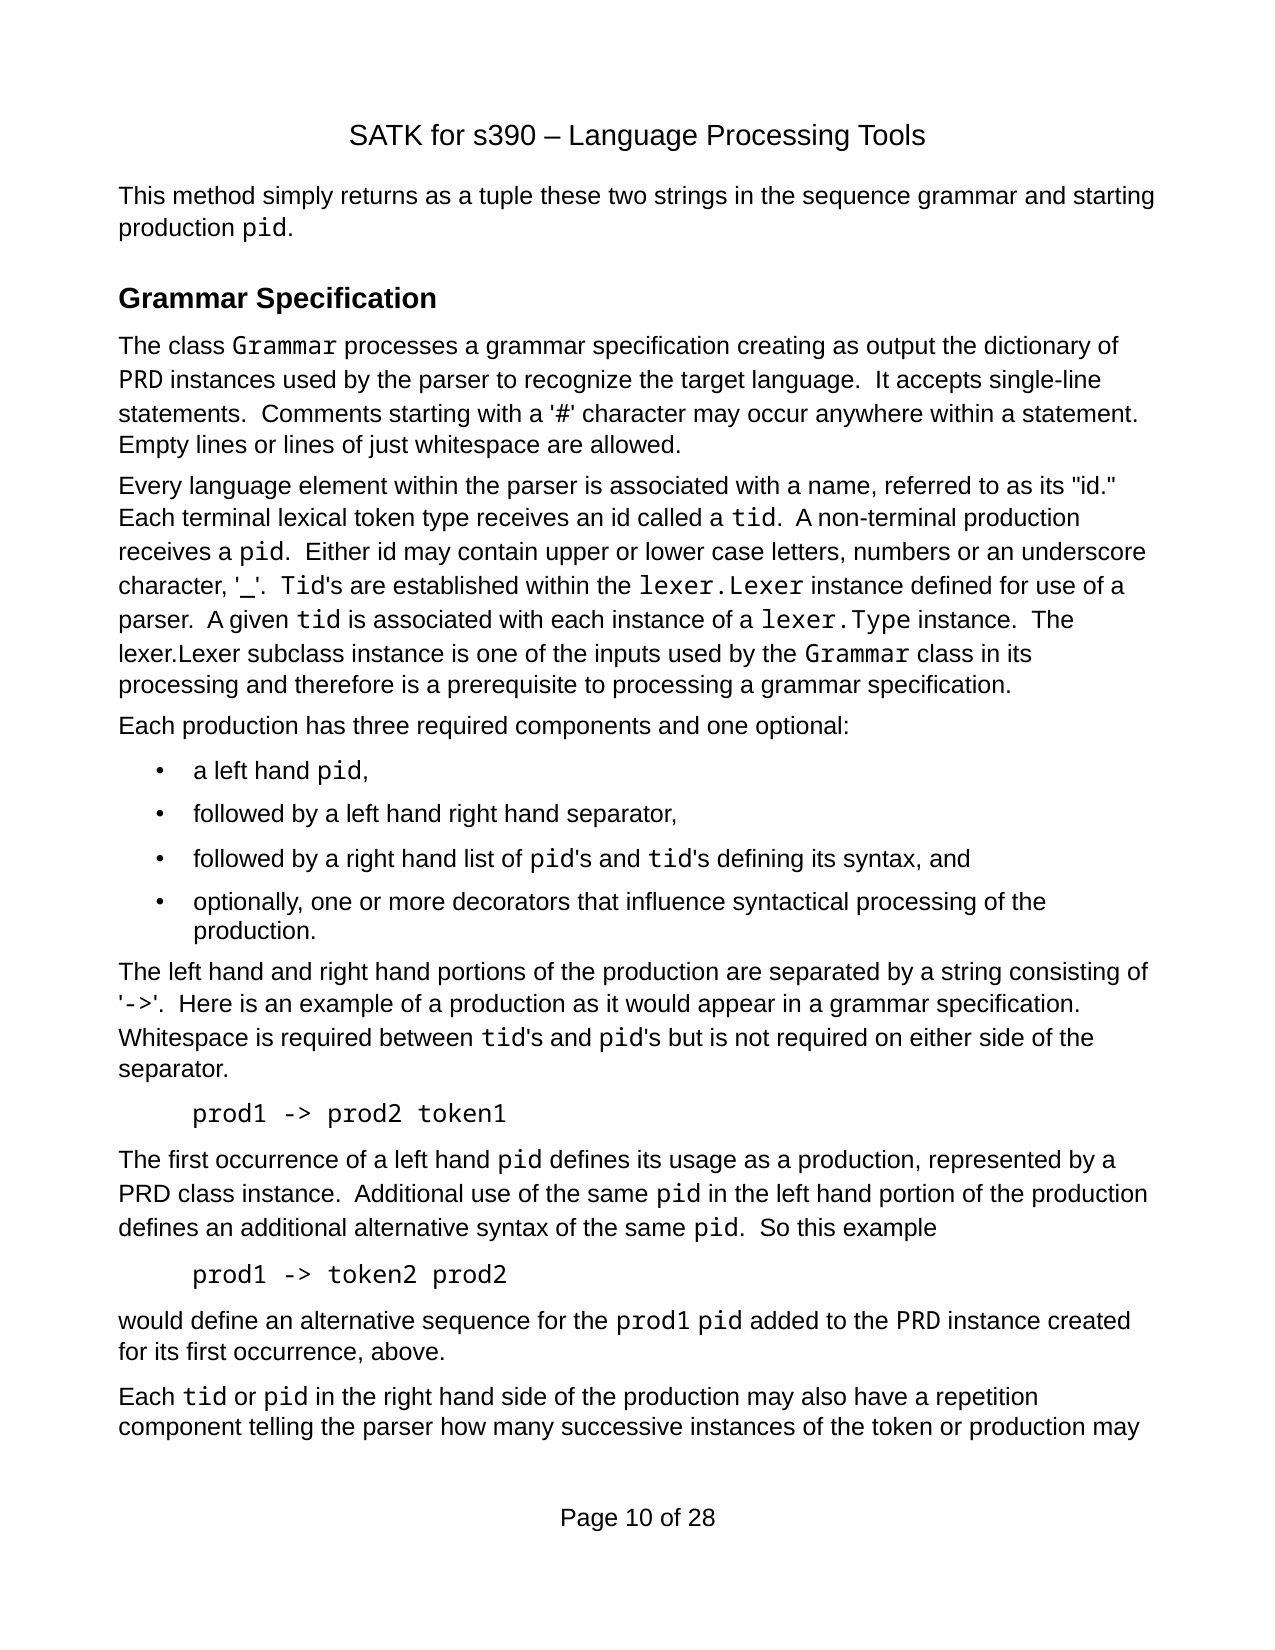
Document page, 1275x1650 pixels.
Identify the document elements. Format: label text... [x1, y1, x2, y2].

text The first occurrence of a left hand pid defines its usage as a production, represented by a PRD class instance. Additional use of the same pid in the left hand portion of the production defines an additional alternative syntax of the same pid. So this example [118, 1142, 1157, 1244]
list followed by a left hand right hand separator, [156, 799, 1157, 828]
text This method simply returns as a tuple these two strings in the sequence grammar and starting production pid. [118, 181, 1157, 244]
text The class Grammar processes a grammar specification creating as output the dictionary of PRD instances used by the parser to recognize the target language. It accepts single-line statements. Comments starting with a '#' character may occur anywhere within a statement. Empty lines or lines of just whitespace are allowed. [118, 327, 1157, 458]
list a left hand pid, [156, 752, 1157, 787]
list followed by a right hand list of pid's and tid's defining its syntax, and [156, 840, 1157, 874]
text Every language element within the parser is associated with a name, referred to as its "id." Each terminal lexical token type receives an id called a tid. A non-terminal production receives a pid. Either id may contain upper or lower case letters, numbers or an underscore character, '_'. Tid's are established within the lexer.Lexer instance defined for use of a parser. A given tid is associated with each instance of a lexer.Type instance. The lexer.Lexer subclass instance is one of the inputs used by the Grammar class in its processing and therefore is a prerequisite to processing a grammar specification. [118, 471, 1157, 699]
text The left hand and right hand portions of the production are separated by a string consisting of '->'. Here is an example of a production as it would appear in a grammar specification. Whitespace is required between tid's and pid's but is not required on either side of the separator. [118, 957, 1157, 1083]
subtitle Grammar Specification [118, 281, 1157, 315]
text Each tid or pid in the right hand side of the production may also have a repetition component telling the parser how many successive instances of the token or production may [118, 1378, 1157, 1441]
text prod1 -> token2 prod2 [192, 1256, 1157, 1291]
list optionally, one or more decorators that influence syntactical processing of the production. [156, 887, 1157, 944]
text prod1 -> prod2 token1 [192, 1095, 1157, 1129]
text Each production has three required components and one optional: [118, 711, 1157, 740]
text would define an alternative sequence for the prod1 pid added to the PRD instance created for its first occurrence, above. [118, 1303, 1157, 1366]
